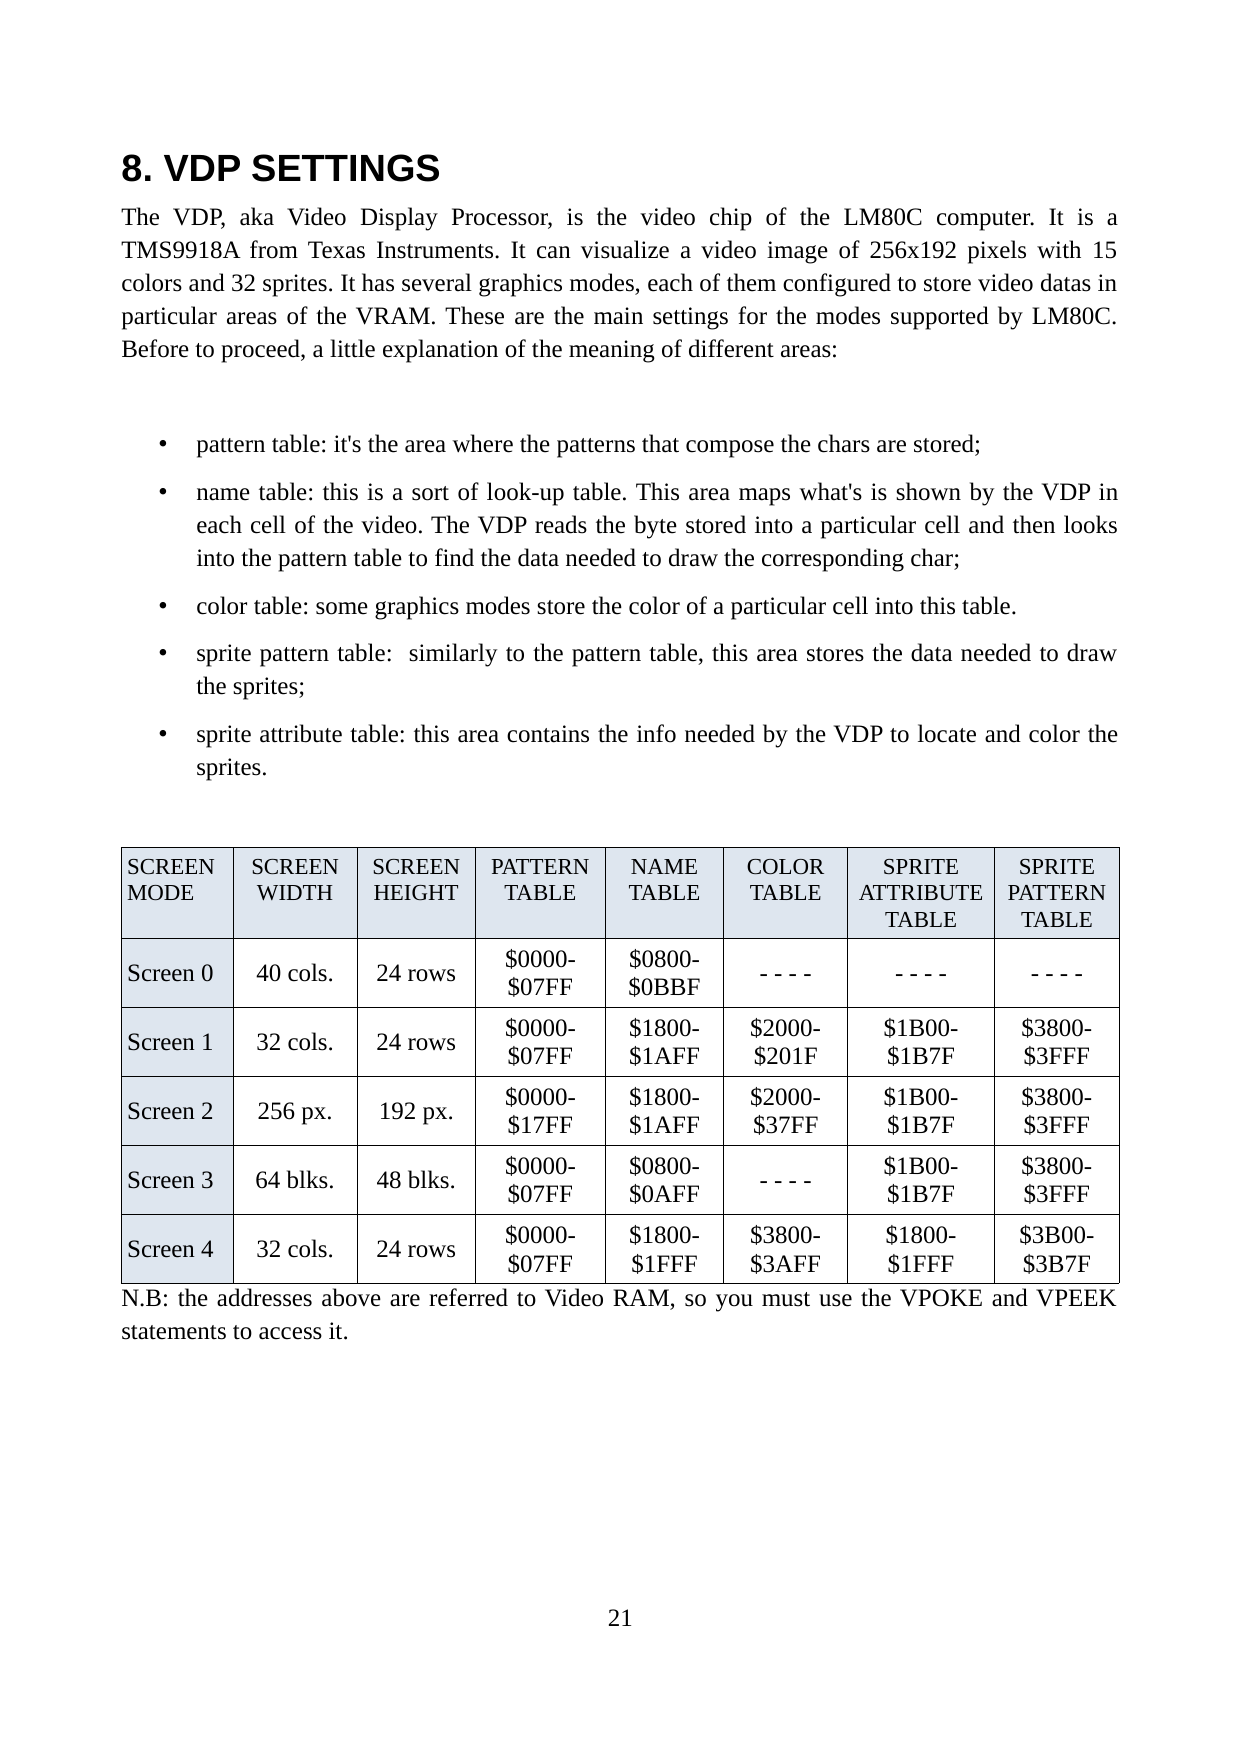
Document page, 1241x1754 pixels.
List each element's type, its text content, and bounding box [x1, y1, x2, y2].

list sprite pattern table: similarly to the pattern table, this area stores the data needed to draw the sprites; [158, 638, 1119, 700]
table_cell $0000- $17FF [476, 1077, 605, 1145]
table_header SPRITE ATTRIBUTE TABLE [848, 848, 994, 938]
list sprite attribute table: this area contains the info needed by the VDP to locate and color the sprites. [158, 719, 1119, 781]
table_header SCREEN HEIGHT [358, 848, 475, 938]
table_cell Screen 2 [122, 1077, 233, 1145]
table_cell 32 cols. [234, 1008, 357, 1076]
table_header SCREEN MODE [122, 848, 233, 938]
table_cell $0800- $0BBF [606, 939, 723, 1007]
table_cell 24 rows [358, 1215, 475, 1283]
table_cell $1B00- $1B7F [848, 1008, 994, 1076]
table_cell 192 px. [358, 1077, 475, 1145]
table_cell $0000- $07FF [476, 939, 605, 1007]
table_cell 32 cols. [234, 1215, 357, 1283]
table_cell - - - - [724, 1146, 847, 1214]
text The VDP, aka Video Display Processor, is the video chip of the LM80C computer. It is a TMS9918A from Texas Instruments. It can visualize a video image of 256x192 pixels with 15 colors and 32 sprites. It has several graphics modes, each of them configured to store video datas in particular areas of the VRAM. These are the main settings for the modes supported by LM80C. Before to proceed, a little explanation of the meaning of different areas: [121, 202, 1119, 363]
text N.B: the addresses above are referred to Video RAM, so you must use the VPOKE and VPEEK statements to access it. [121, 1284, 1119, 1345]
table_cell $1800- $1FFF [848, 1215, 994, 1283]
table_cell 256 px. [234, 1077, 357, 1145]
table_header COLOR TABLE [724, 848, 847, 938]
table_cell $0000- $07FF [476, 1215, 605, 1283]
table_cell - - - - [724, 939, 847, 1007]
table_cell 64 blks. [234, 1146, 357, 1214]
list pattern table: it's the area where the patterns that compose the chars are stored; [158, 429, 1119, 458]
table_cell Screen 1 [122, 1008, 233, 1076]
list color table: some graphics modes store the color of a particular cell into this table. [158, 591, 1119, 619]
subtitle 8. VDP SETTINGS [121, 146, 1119, 190]
table_cell $1800- $1AFF [606, 1008, 723, 1076]
table_cell $0000- $07FF [476, 1146, 605, 1214]
table_cell Screen 4 [122, 1215, 233, 1283]
table_cell $3B00- $3B7F [995, 1215, 1119, 1283]
table_cell $1B00- $1B7F [848, 1146, 994, 1214]
table_cell $0000- $07FF [476, 1008, 605, 1076]
table_cell $3800- $3AFF [724, 1215, 847, 1283]
table_cell $1B00- $1B7F [848, 1077, 994, 1145]
table_cell 24 rows [358, 939, 475, 1007]
list name table: this is a sort of look-up table. This area maps what's is shown by the VDP in each cell of the video. The VDP reads the byte stored into a particular cell and then looks into the pattern table to find the data needed to draw the corresponding char; [158, 477, 1119, 572]
table_cell Screen 0 [122, 939, 233, 1007]
table_cell $3800- $3FFF [995, 1077, 1119, 1145]
table_cell Screen 3 [122, 1146, 233, 1214]
table_cell $1800- $1AFF [606, 1077, 723, 1145]
table_cell $1800- $1FFF [606, 1215, 723, 1283]
table_cell $2000- $37FF [724, 1077, 847, 1145]
table_header SCREEN WIDTH [234, 848, 357, 938]
table_header SPRITE PATTERN TABLE [995, 848, 1119, 938]
table_cell 48 blks. [358, 1146, 475, 1214]
table_cell $3800- $3FFF [995, 1008, 1119, 1076]
table_cell $2000- $201F [724, 1008, 847, 1076]
table_cell $0800- $0AFF [606, 1146, 723, 1214]
table_cell 24 rows [358, 1008, 475, 1076]
table_cell 40 cols. [234, 939, 357, 1007]
table_cell - - - - [848, 939, 994, 1007]
table_cell $3800- $3FFF [995, 1146, 1119, 1214]
table_header PATTERN TABLE [476, 848, 605, 938]
table_cell - - - - [995, 939, 1119, 1007]
table_header NAME TABLE [606, 848, 723, 938]
